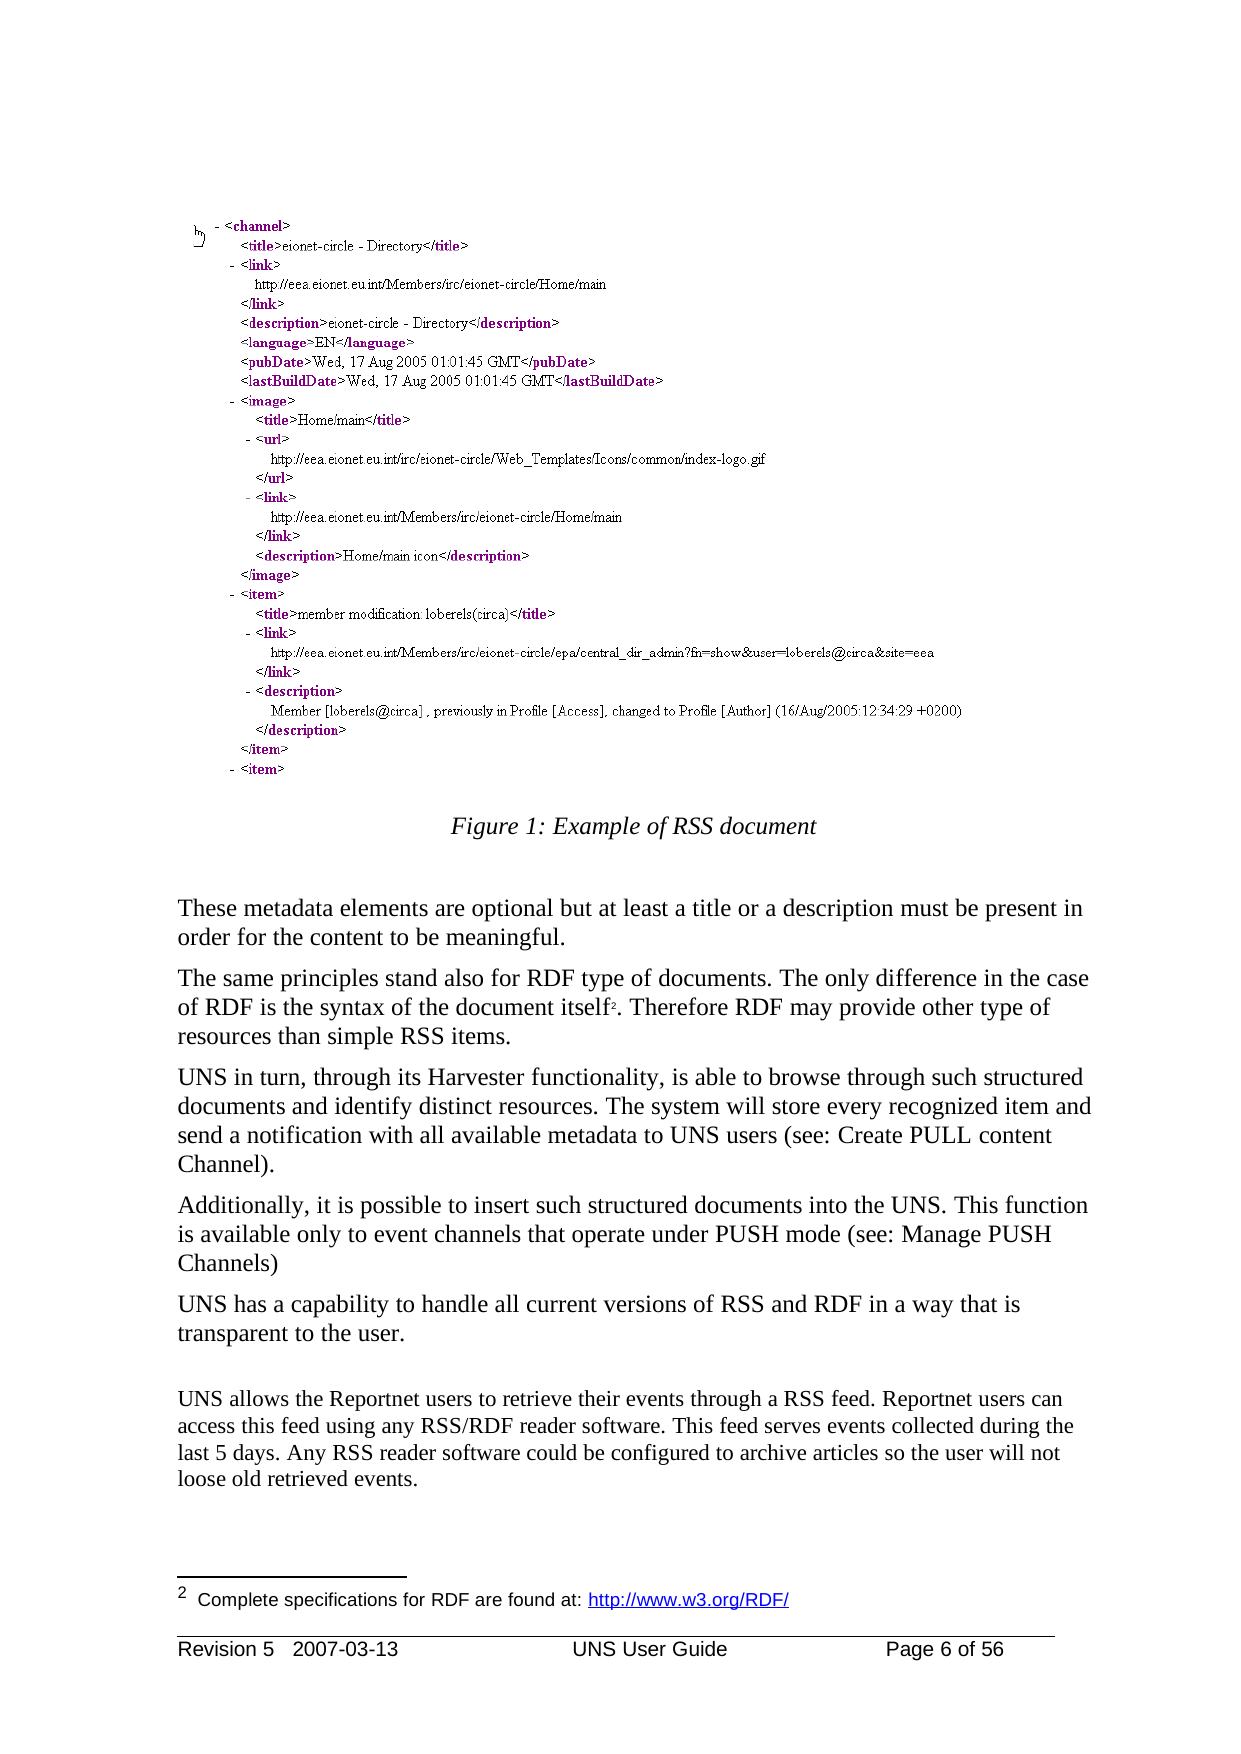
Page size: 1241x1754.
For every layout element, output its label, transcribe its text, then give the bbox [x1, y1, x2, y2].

text These metadata elements are optional but at least a title or a description must be present in order for the content to be meaningful. [177, 893, 1092, 951]
picture [193, 219, 1164, 778]
text The same principles stand also for RDF type of documents. The only difference in the case of RDF is the syntax of the document itself. Therefore RDF may provide other type of resources than simple RSS items. [177, 963, 1092, 1050]
text Figure 1: Example of RSS document [177, 811, 1092, 839]
text UNS allows the Reportnet users to retrieve their events through a RSS feed. Reportnet users can access this feed using any RSS/RDF reader software. This feed serves events collected during the last 5 days. Any RSS reader software could be configured to archive articles so the user will not loose old retrieved events. [177, 1385, 1092, 1491]
text UNS in turn, through its Harvester functionality, is able to browse through such structured documents and identify distinct resources. The system will store every recognized item and send a notification with all available metadata to UNS users (see: Create PULL content Channel). [177, 1062, 1092, 1178]
text Additionally, it is possible to insert such structured documents into the UNS. This function is available only to event channels that operate under PUSH mode (see: Manage PUSH Channels) [177, 1190, 1092, 1277]
text UNS has a capability to handle all current versions of RSS and RDF in a way that is transparent to the user. [177, 1289, 1092, 1347]
text Complete specifications for RDF are found at: http://www.w3.org/RDF/ [177, 1583, 1092, 1610]
